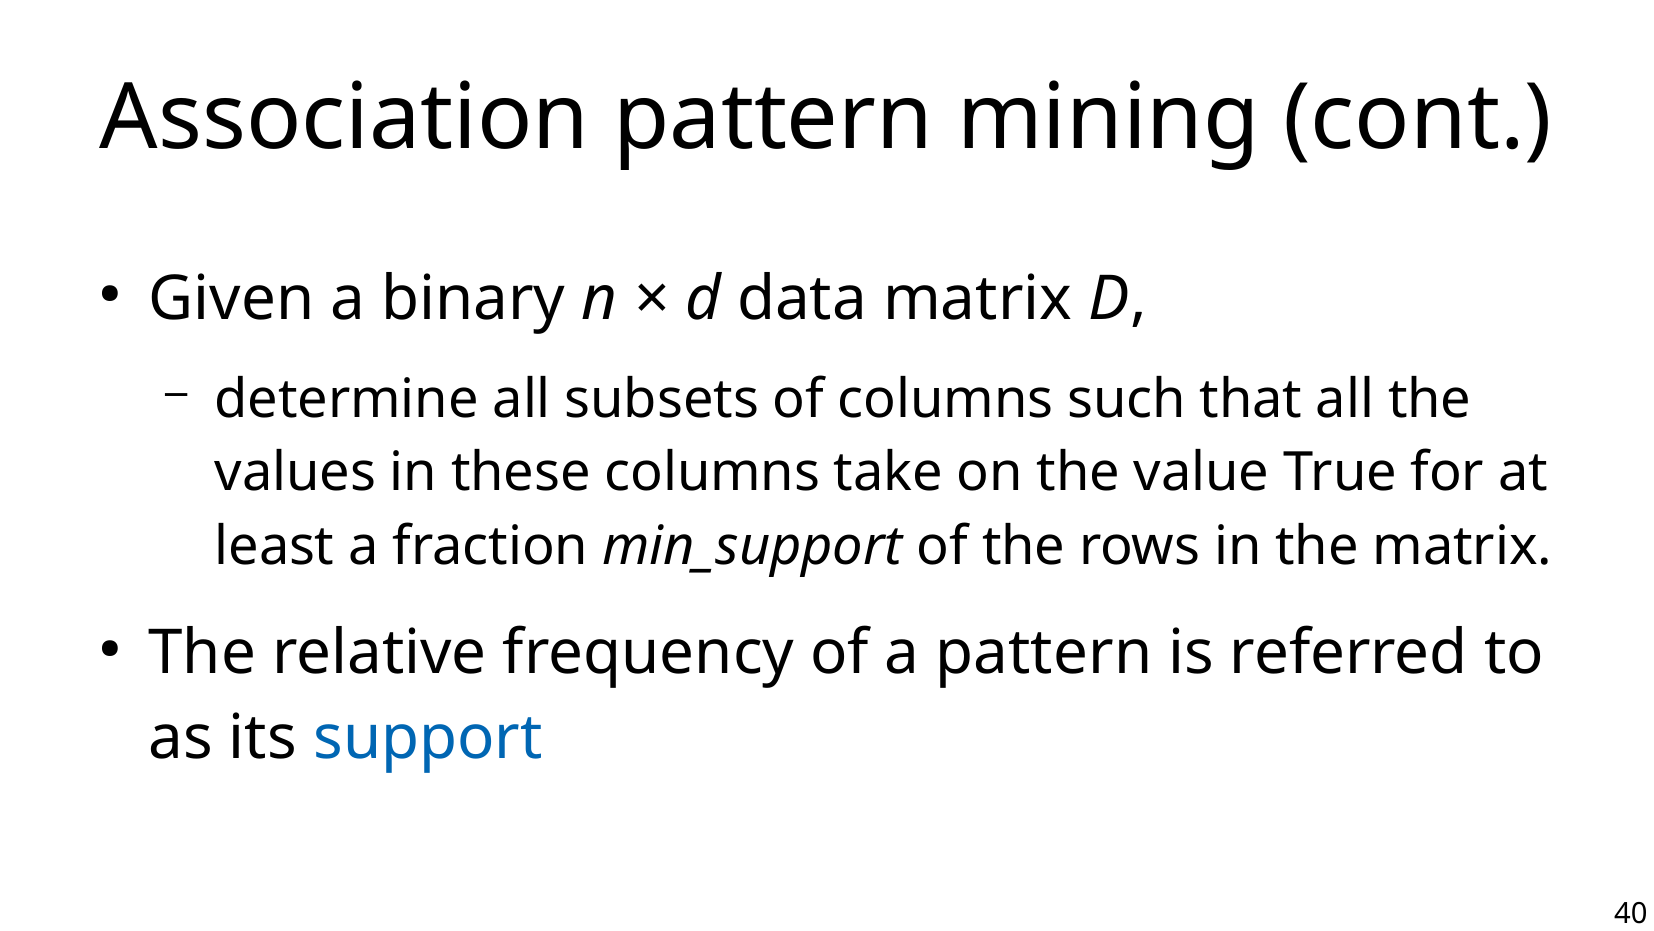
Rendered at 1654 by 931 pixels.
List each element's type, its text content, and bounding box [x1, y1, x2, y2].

list Given a binary n × d data matrix D, determine all subsets of columns such that all the values in these columns take on the value True for at least a fraction min_support of the rows in the matrix. The relative frequency of a pattern is referred to as its support [82, 253, 1571, 793]
title Association pattern mining (cont.) [82, 1, 1571, 226]
